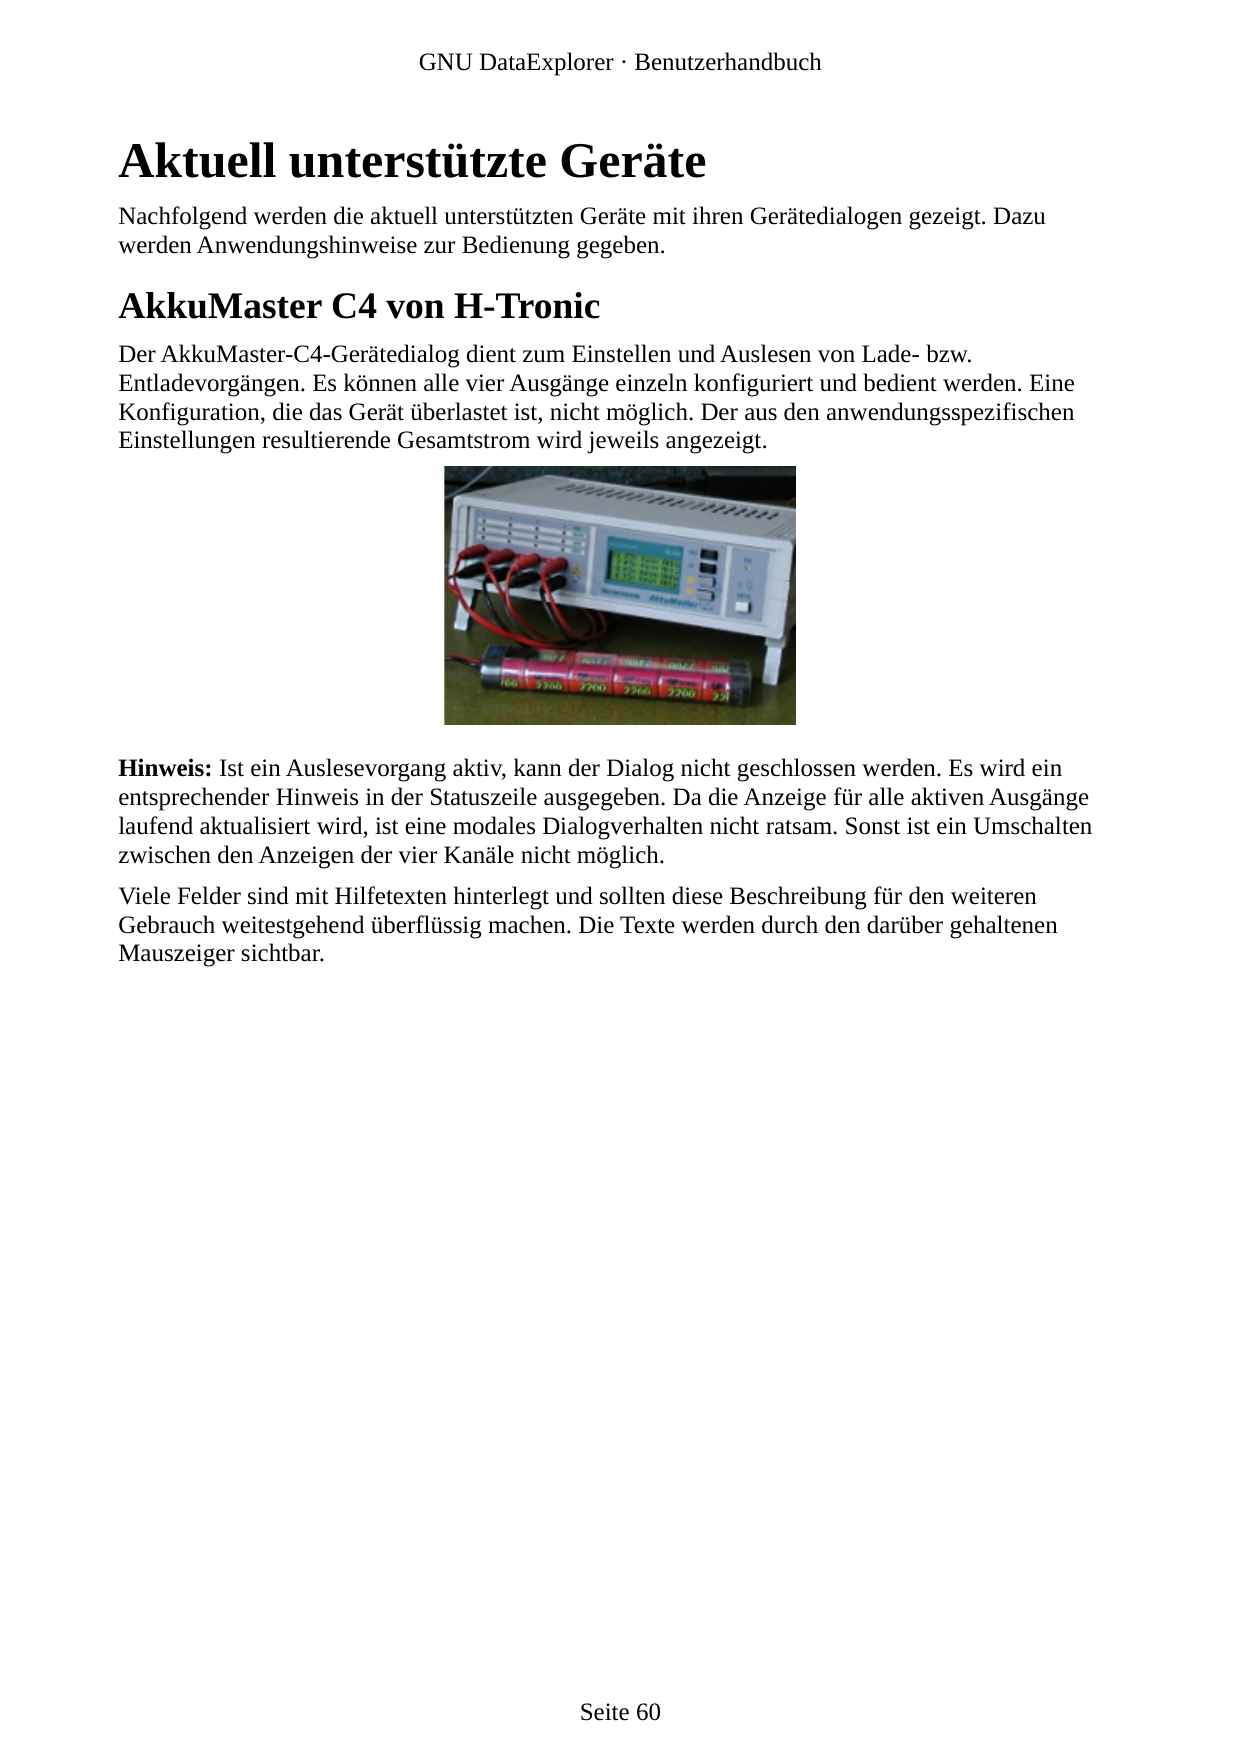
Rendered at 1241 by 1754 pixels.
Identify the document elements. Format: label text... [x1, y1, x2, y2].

text Der AkkuMaster-C4-Gerätedialog dient zum Einstellen und Auslesen von Lade- bzw. Entladevorgängen. Es können alle vier Ausgänge einzeln konfiguriert und bedient werden. Eine Konfiguration, die das Gerät überlastet ist, nicht möglich. Der aus den anwendungsspezifischen Einstellungen resultierende Gesamtstrom wird jeweils angezeigt. [118, 339, 1122, 454]
subtitle AkkuMaster C4 von H-Tronic [118, 284, 1122, 327]
text Viele Felder sind mit Hilfetexten hinterlegt und sollten diese Beschreibung für den weiteren Gebrauch weitestgehend überflüssig machen. Die Texte werden durch den darüber gehaltenen Mauszeiger sichtbar. [118, 881, 1122, 967]
text Nachfolgend werden die aktuell unterstützten Geräte mit ihren Gerätedialogen gezeigt. Dazu werden Anwendungshinweise zur Bedienung gegeben. [118, 201, 1122, 259]
subtitle Aktuell unterstützte Geräte [118, 131, 1122, 189]
picture [444, 466, 796, 725]
text Hinweis: Ist ein Auslesevorgang aktiv, kann der Dialog nicht geschlossen werden. Es wird ein entsprechender Hinweis in der Statuszeile ausgegeben. Da die Anzeige für alle aktiven Ausgänge laufend aktualisiert wird, ist eine modales Dialogverhalten nicht ratsam. Sonst ist ein Umschalten zwischen den Anzeigen der vier Kanäle nicht möglich. [118, 725, 1122, 868]
